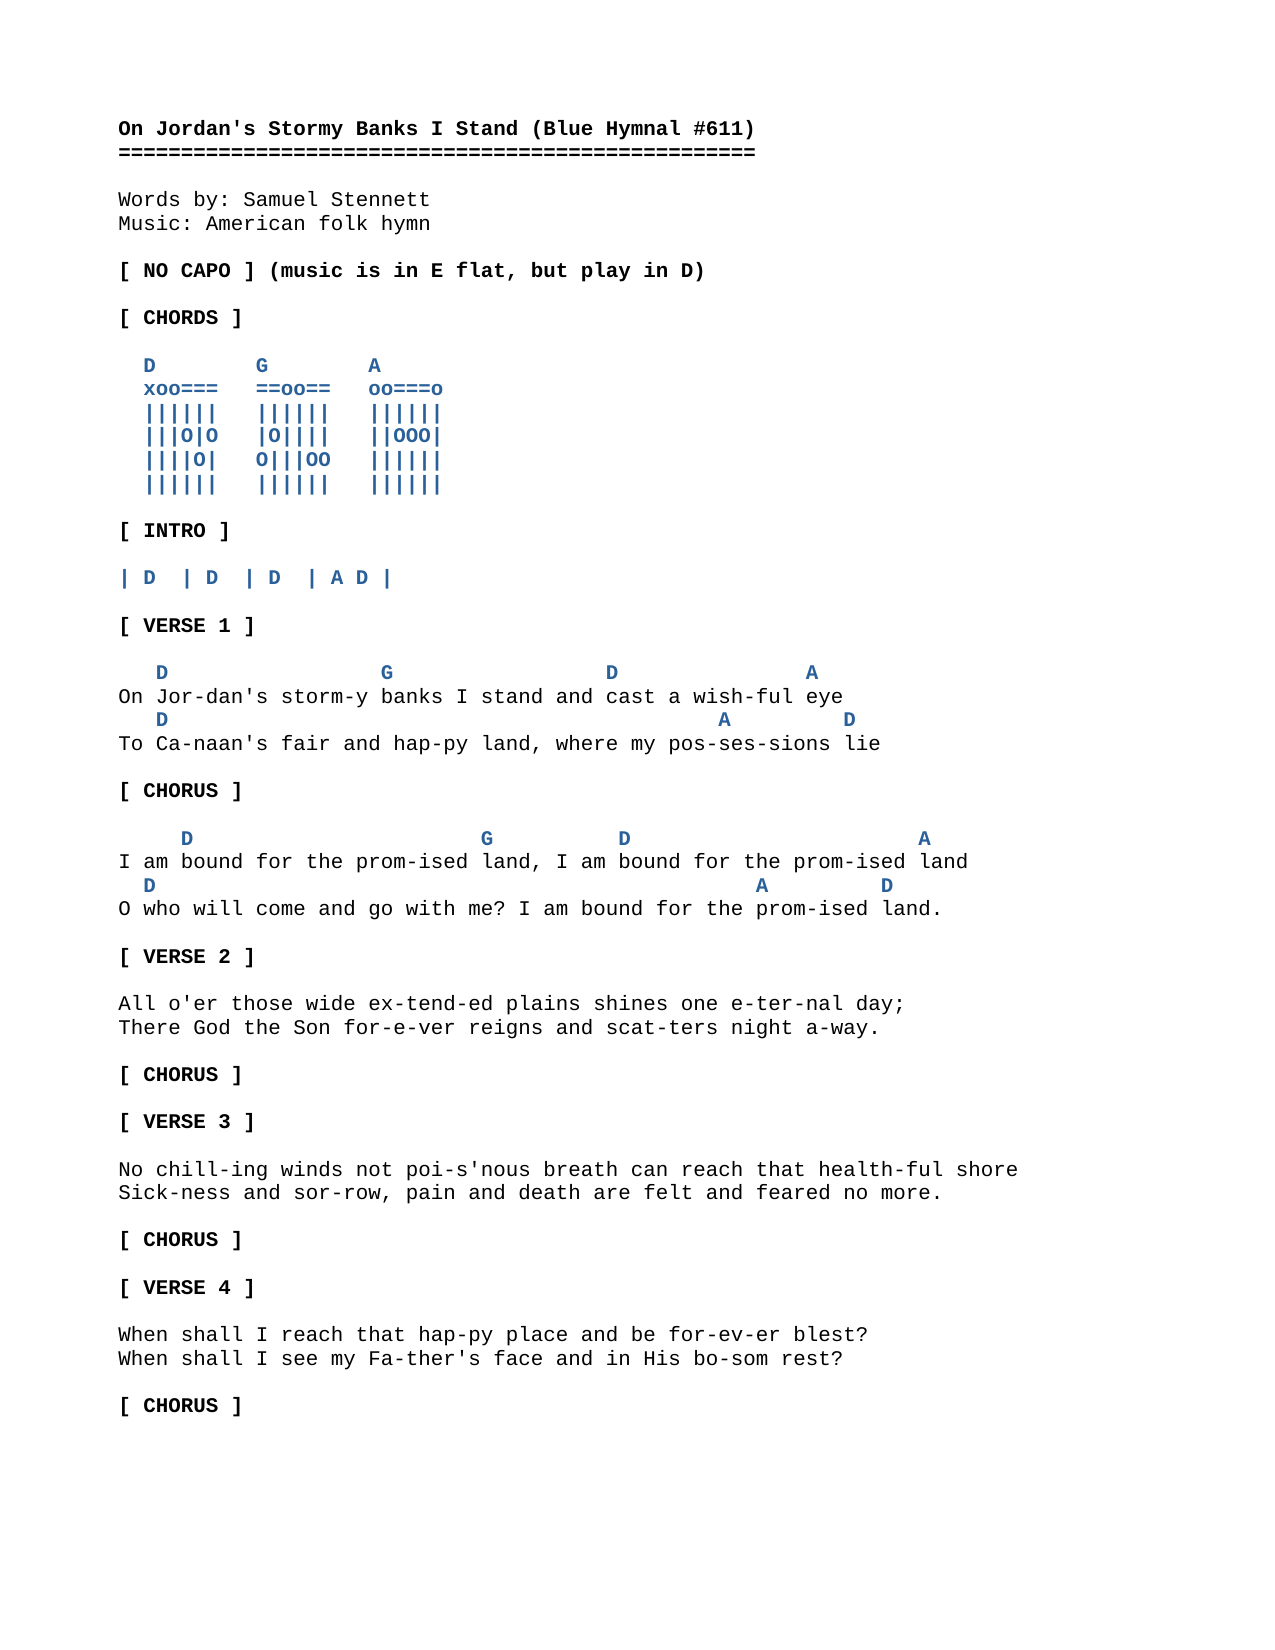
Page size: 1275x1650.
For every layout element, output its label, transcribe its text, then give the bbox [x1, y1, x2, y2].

text Sick-ness and sor-row, pain and death are felt and feared no more. [118, 1182, 1157, 1206]
text [ VERSE 3 ] [118, 1111, 1157, 1135]
text Words by: Samuel Stennett [118, 189, 1157, 213]
text No chill-ing winds not poi-s'nous breath can reach that health-ful shore [118, 1158, 1157, 1182]
text |||||| |||||| |||||| [118, 473, 1157, 496]
text D G D A [118, 827, 1157, 851]
text [ CHORUS ] [118, 1395, 1157, 1419]
text D A D [118, 709, 1157, 733]
text On Jordan's Stormy Banks I Stand (Blue Hymnal #611) [118, 118, 1157, 142]
text =================================================== [118, 142, 1157, 165]
text [ CHORUS ] [118, 1064, 1157, 1088]
text |||O|O |O|||| ||OOO| [118, 426, 1157, 449]
text All o'er those wide ex-tend-ed plains shines one e-ter-nal day; [118, 993, 1157, 1017]
text [ CHORUS ] [118, 780, 1157, 804]
text | D | D | D | A D | [118, 567, 1157, 591]
text [ VERSE 2 ] [118, 946, 1157, 969]
text On Jor-dan's storm-y banks I stand and cast a wish-ful eye [118, 686, 1157, 709]
text D A D [118, 875, 1157, 898]
text To Ca-naan's fair and hap-py land, where my pos-ses-sions lie [118, 733, 1157, 757]
text [ VERSE 4 ] [118, 1277, 1157, 1300]
text [ NO CAPO ] (music is in E flat, but play in D) [118, 260, 1157, 284]
text O who will come and go with me? I am bound for the prom-ised land. [118, 898, 1157, 922]
text There God the Son for-e-ver reigns and scat-ters night a-way. [118, 1017, 1157, 1040]
text Music: American folk hymn [118, 213, 1157, 236]
text I am bound for the prom-ised land, I am bound for the prom-ised land [118, 851, 1157, 875]
text [ CHORDS ] [118, 307, 1157, 331]
text [ CHORUS ] [118, 1229, 1157, 1253]
text xoo=== ==oo== oo===o [118, 378, 1157, 402]
text D G D A [118, 662, 1157, 686]
text When shall I reach that hap-py place and be for-ev-er blest? [118, 1324, 1157, 1348]
text When shall I see my Fa-ther's face and in His bo-som rest? [118, 1348, 1157, 1371]
text [ INTRO ] [118, 520, 1157, 544]
text |||||| |||||| |||||| [118, 402, 1157, 426]
text D G A [118, 354, 1157, 378]
text ||||O| O|||OO |||||| [118, 449, 1157, 473]
text [ VERSE 1 ] [118, 615, 1157, 638]
